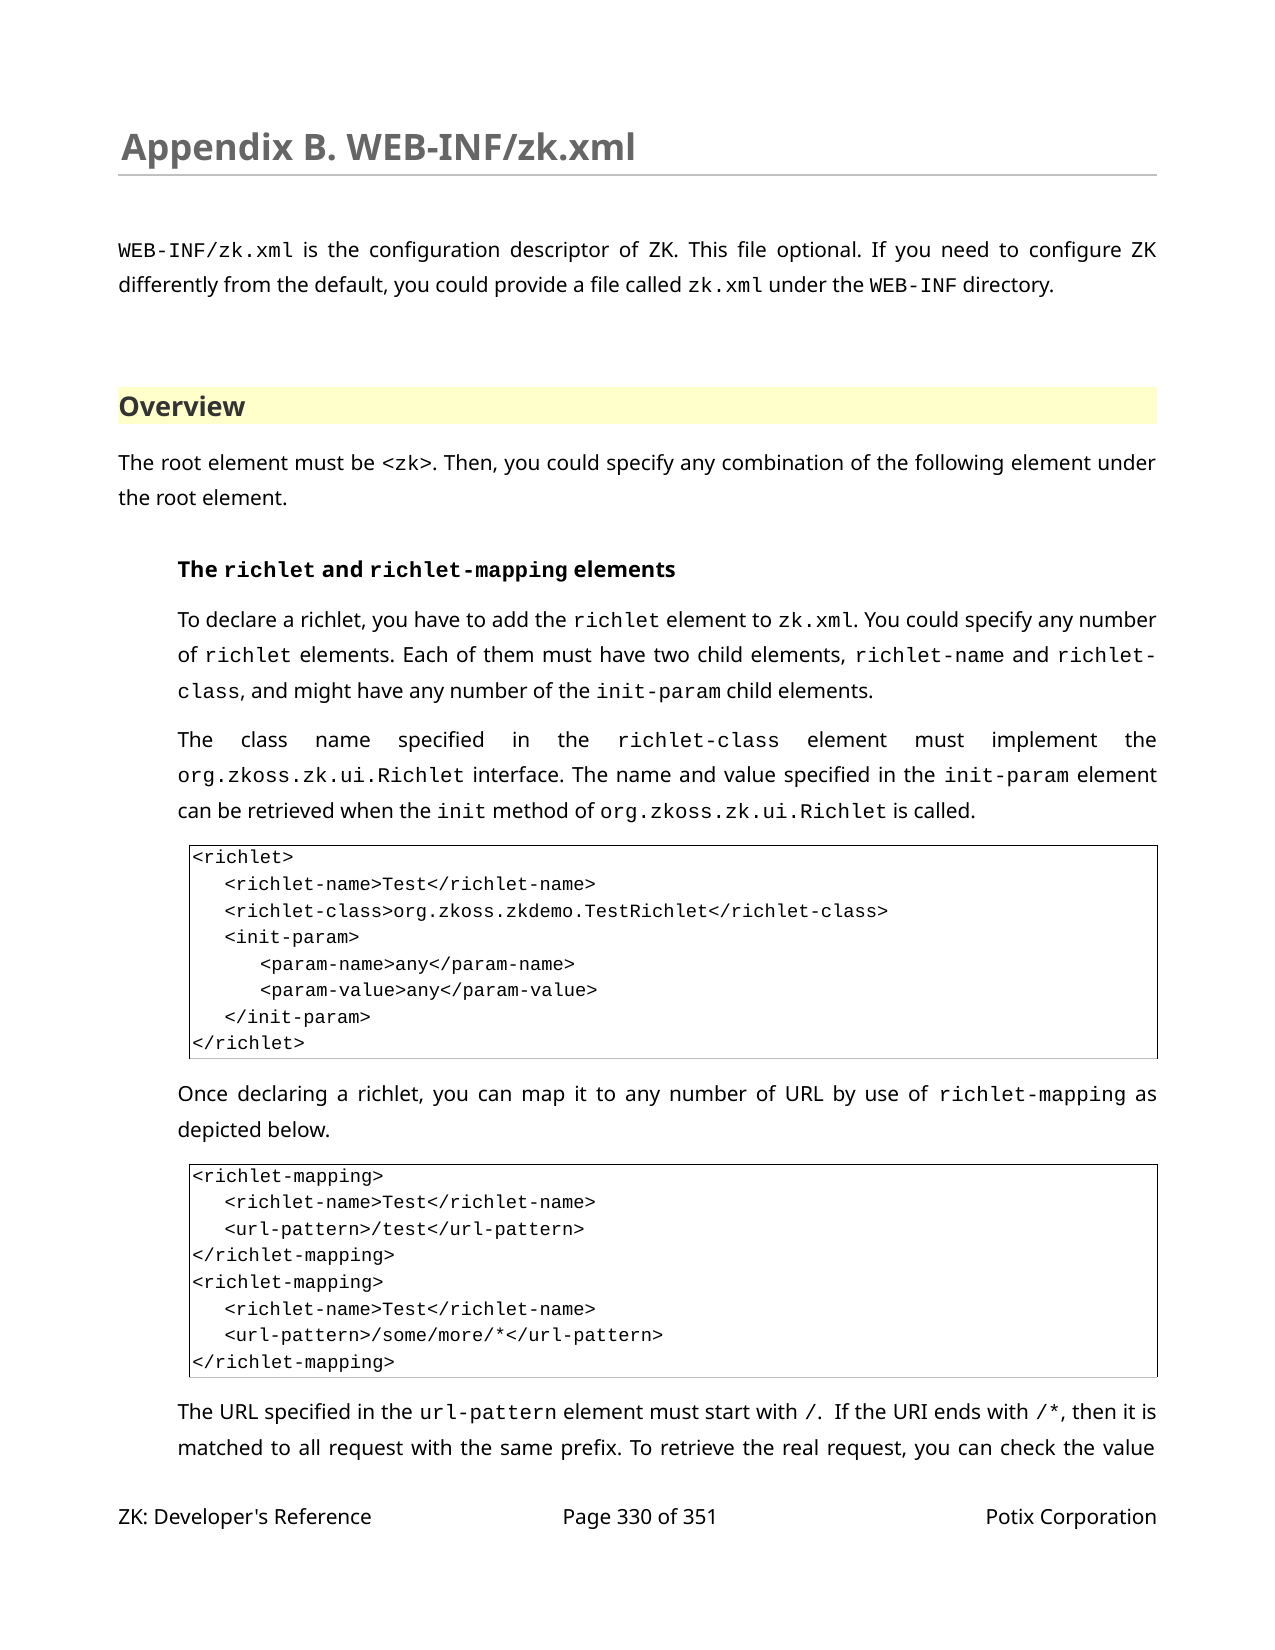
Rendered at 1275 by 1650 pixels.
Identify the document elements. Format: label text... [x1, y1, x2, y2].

subtitle The richlet and richlet-mapping elements [177, 554, 1157, 584]
subtitle Overview [118, 387, 1157, 424]
text To declare a richlet, you have to add the richlet element to zk.xml. You could specify any number of richlet elements. Each of them must have two child elements, richlet-name and richlet-class, and might have any number of the init-param child elements. [177, 605, 1157, 704]
text <richlet-mapping> <richlet-name>Test</richlet-name> <url-pattern>/test</url-pattern> </richlet-mapping> <richlet-mapping> <richlet-name>Test</richlet-name> <url-pattern>/some/more/*</url-pattern> </richlet-mapping> [190, 1165, 1157, 1377]
text Once declaring a richlet, you can map it to any number of URL by use of richlet-mapping as depicted below. [177, 1079, 1157, 1143]
text WEB-INF/zk.xml is the configuration descriptor of ZK. This file optional. If you need to configure ZK differently from the default, you could provide a file called zk.xml under the WEB-INF directory. [118, 235, 1157, 299]
text <richlet> <richlet-name>Test</richlet-name> <richlet-class>org.zkoss.zkdemo.TestRichlet</richlet-class> <init-param> <param-name>any</param-name> <param-value>any</param-value> </init-param> </richlet> [190, 846, 1157, 1058]
subtitle Appendix B. WEB-INF/zk.xml [118, 118, 1157, 174]
text The URL specified in the url-pattern element must start with /. If the URI ends with /*, then it is matched to all request with the same prefix. To retrieve the real request, you can check the value [177, 1397, 1157, 1461]
text The class name specified in the richlet-class element must implement the org.zkoss.zk.ui.Richlet interface. The name and value specified in the init-param element can be retrieved when the init method of org.zkoss.zk.ui.Richlet is called. [177, 725, 1157, 825]
text The root element must be <zk>. Then, you could specify any combination of the following element under the root element. [118, 448, 1157, 512]
